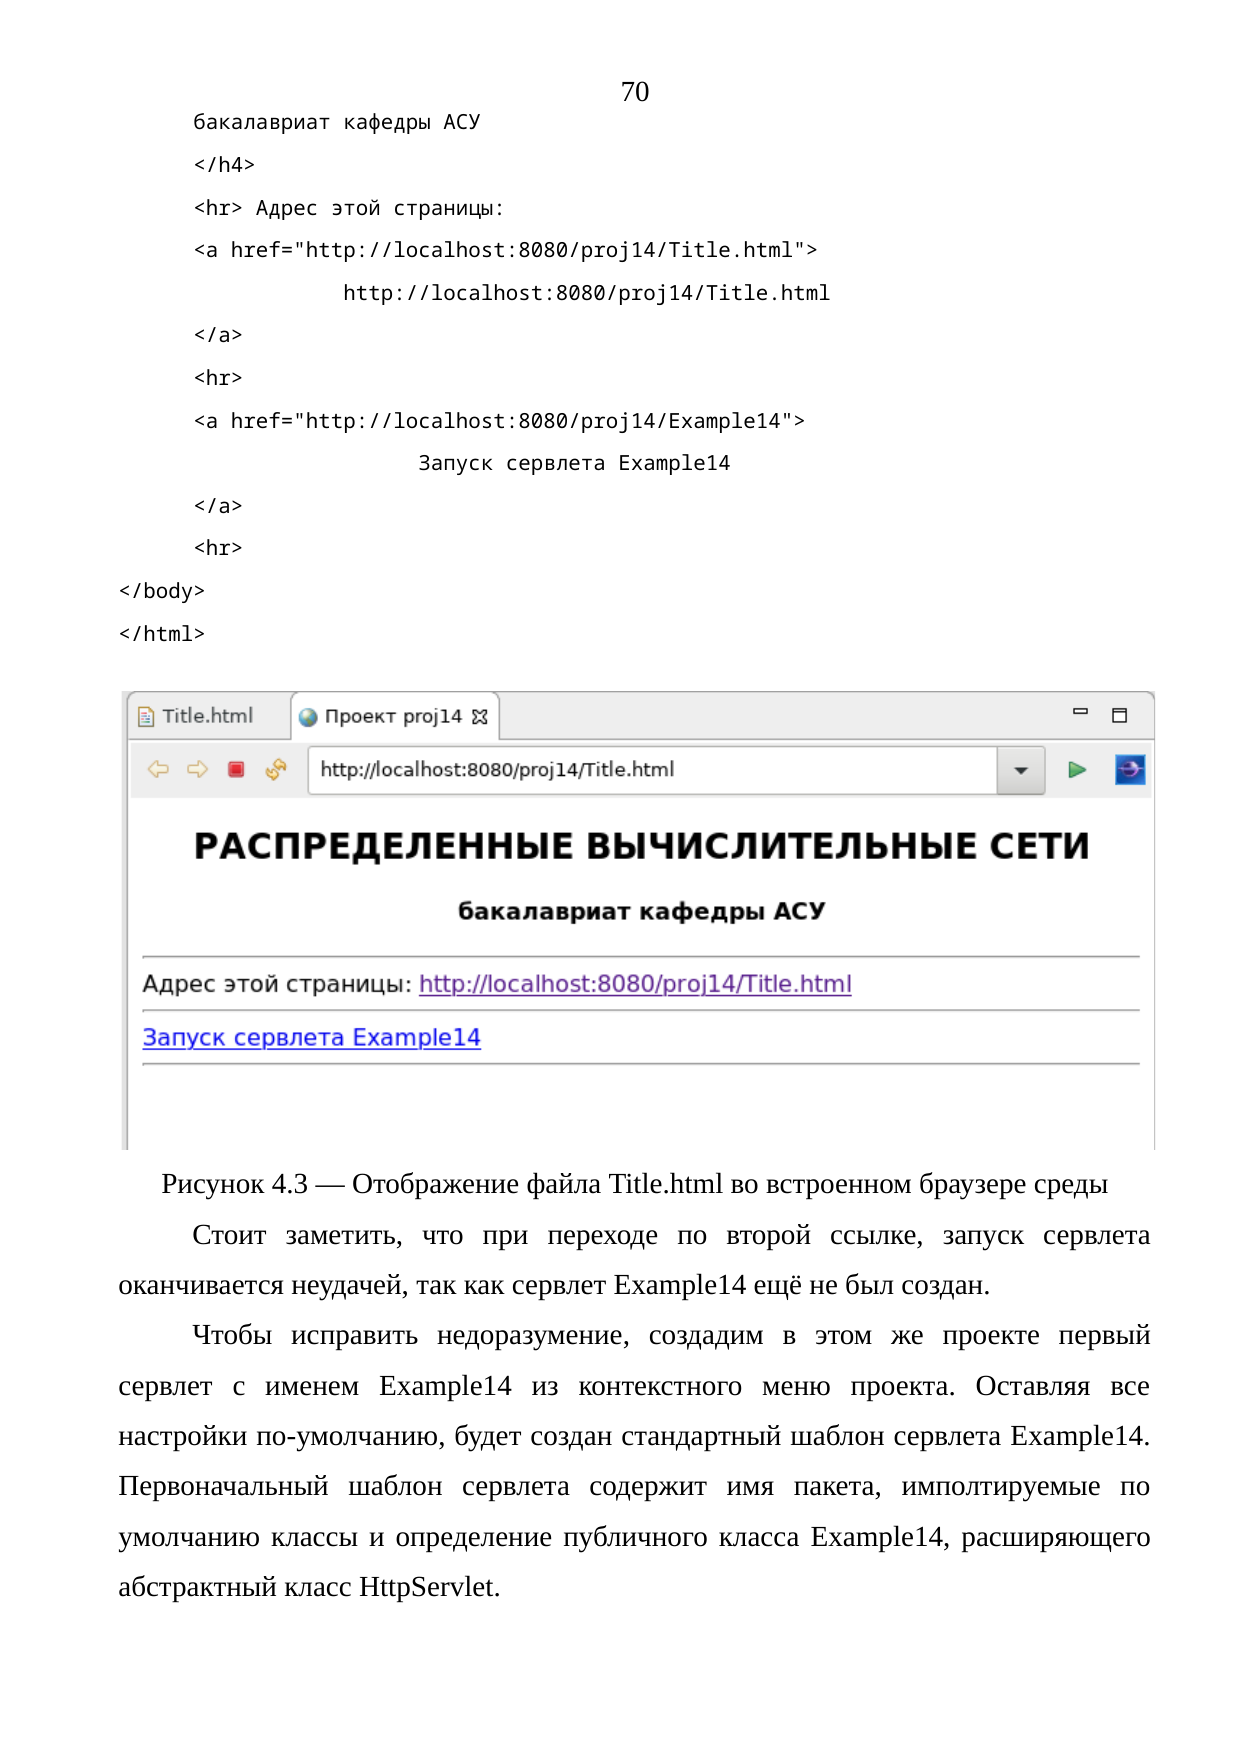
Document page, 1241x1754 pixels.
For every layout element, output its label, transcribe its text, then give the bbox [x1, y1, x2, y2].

text <hr> [118, 363, 1152, 392]
text </a> [118, 491, 1152, 519]
text Запуск сервлета Example14 [118, 448, 1152, 477]
text <hr> Адрес этой страницы: [118, 193, 1152, 221]
text </a> [118, 321, 1152, 349]
picture [121, 691, 1156, 1150]
text Стоит заметить, что при переходе по второй ссылке, запуск сервлета оканчивается неудачей, так как сервлет Example14 ещё не был создан. [118, 1217, 1152, 1301]
text </body> [118, 576, 1152, 604]
text <a href="http://localhost:8080/proj14/Example14"> [118, 406, 1152, 434]
text <hr> [118, 533, 1152, 562]
text Рисунок 4.3 — Отображение файла Title.html во встроенном браузере среды [118, 661, 1152, 1200]
text Чтобы исправить недоразумение, создадим в этом же проекте первый сервлет с именем Example14 из контекстного меню проекта. Оставляя все настройки по-умолчанию, будет создан стандартный шаблон сервлета Example14. Первоначальный шаблон сервлета содержит имя пакета, имполтируемые по умолчанию классы и определение публичного класса Example14, расширяющего абстрактный класс HttpServlet. [118, 1317, 1152, 1602]
text бакалавриат кафедры АСУ [118, 107, 1152, 136]
text http://localhost:8080/proj14/Title.html [118, 278, 1152, 306]
text </h4> [118, 150, 1152, 178]
text </html> [118, 619, 1152, 647]
text <a href="http://localhost:8080/proj14/Title.html"> [118, 235, 1152, 264]
